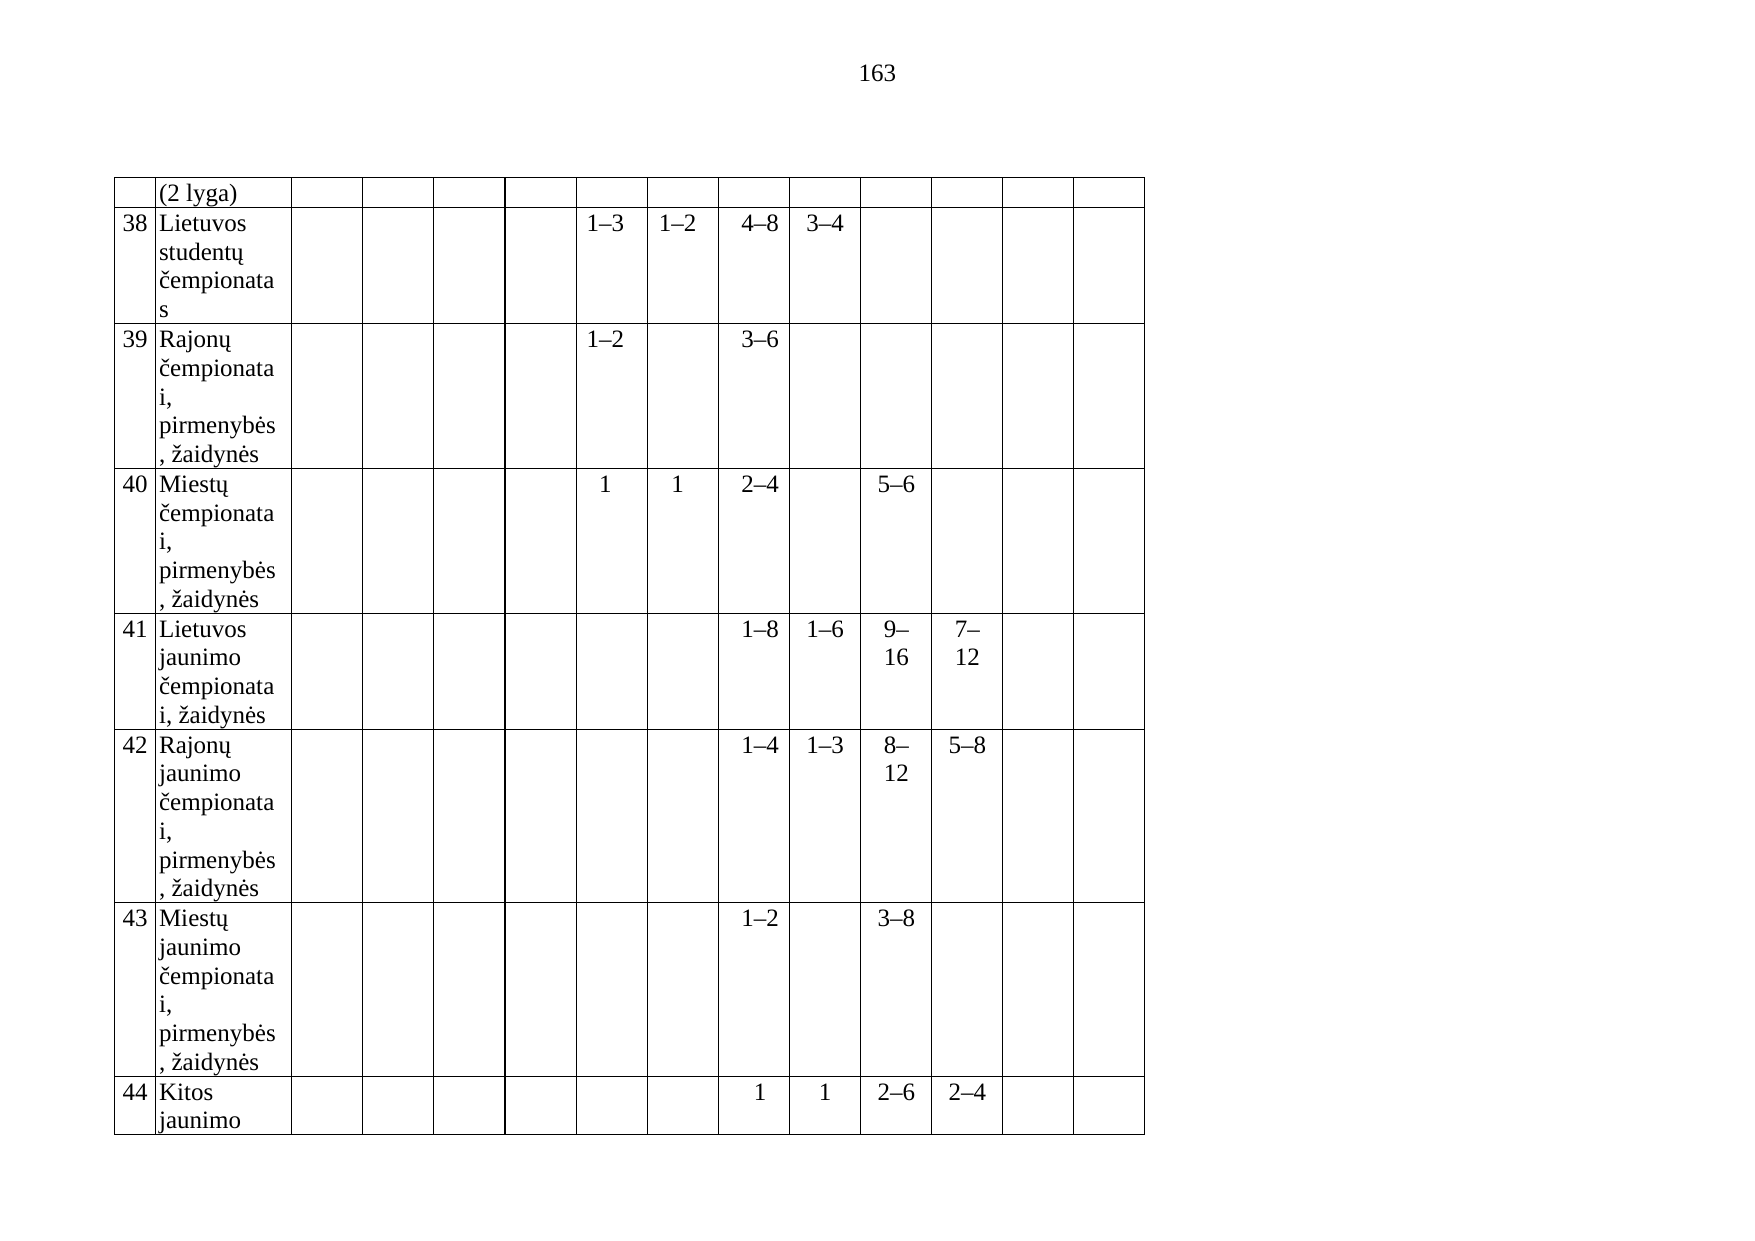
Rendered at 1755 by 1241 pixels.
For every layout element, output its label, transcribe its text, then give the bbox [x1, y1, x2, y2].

table_cell [506, 208, 576, 323]
table_cell [719, 178, 789, 207]
table_cell [932, 903, 1002, 1076]
table_cell [363, 208, 433, 323]
table_cell [577, 614, 647, 729]
table_cell [1003, 324, 1073, 468]
table_cell [292, 324, 362, 468]
table_cell 1 [790, 1077, 860, 1134]
table_cell 42 [115, 730, 155, 902]
table_cell [861, 178, 931, 207]
table_cell Kitos jaunimo [156, 1077, 291, 1134]
table_cell [363, 469, 433, 613]
table_cell [115, 178, 155, 207]
table_cell 5–6 [861, 469, 931, 613]
table_cell [790, 324, 860, 468]
table_cell 2–4 [932, 1077, 1002, 1134]
table_cell 9–16 [861, 614, 931, 729]
table_cell 40 [115, 469, 155, 613]
table_cell 8–12 [861, 730, 931, 902]
table_cell 1–6 [790, 614, 860, 729]
table_cell 4–8 [719, 208, 789, 323]
table_cell [1074, 903, 1144, 1076]
table_cell 3–8 [861, 903, 931, 1076]
table_cell [932, 178, 1002, 207]
table_cell [648, 614, 718, 729]
table_cell [1003, 178, 1073, 207]
table_cell 1–2 [577, 324, 647, 468]
table_cell 1 [648, 469, 718, 613]
table_cell [861, 208, 931, 323]
table_cell [577, 730, 647, 902]
table_cell [1074, 208, 1144, 323]
table_cell Lietuvos studentų čempionatas [156, 208, 291, 323]
table_cell Rajonų čempionatai, pirmenybės, žaidynės [156, 324, 291, 468]
table_cell [1003, 208, 1073, 323]
table_cell [932, 324, 1002, 468]
table_cell [363, 178, 433, 207]
table_cell [292, 469, 362, 613]
table_cell [932, 208, 1002, 323]
table_cell [1074, 178, 1144, 207]
table_cell [1003, 903, 1073, 1076]
table_cell 5–8 [932, 730, 1002, 902]
table_cell [1074, 730, 1144, 902]
table_cell [292, 208, 362, 323]
table_cell [292, 178, 362, 207]
table_cell [577, 1077, 647, 1134]
table_cell [648, 730, 718, 902]
table_cell [648, 178, 718, 207]
table_cell 2–6 [861, 1077, 931, 1134]
table_cell [577, 178, 647, 207]
table_cell [790, 178, 860, 207]
table_cell 3–4 [790, 208, 860, 323]
table_cell Miestų jaunimo čempionatai, pirmenybės, žaidynės [156, 903, 291, 1076]
table_cell [506, 903, 576, 1076]
table_cell 39 [115, 324, 155, 468]
table_cell 1–8 [719, 614, 789, 729]
table_cell [1074, 614, 1144, 729]
table_cell [363, 730, 433, 902]
table_cell [506, 178, 576, 207]
table_cell [363, 614, 433, 729]
table_cell [648, 903, 718, 1076]
table_cell [1003, 1077, 1073, 1134]
table_cell Rajonų jaunimo čempionatai, pirmenybės, žaidynės [156, 730, 291, 902]
table_cell [861, 324, 931, 468]
table_cell 1–3 [577, 208, 647, 323]
table_cell 38 [115, 208, 155, 323]
table_cell 1 [719, 1077, 789, 1134]
table_cell [1003, 469, 1073, 613]
table_cell [1003, 730, 1073, 902]
table_cell 3–6 [719, 324, 789, 468]
table_cell [506, 730, 576, 902]
table_cell [506, 324, 576, 468]
table_cell [363, 324, 433, 468]
table_cell [434, 903, 504, 1076]
table_cell [434, 730, 504, 902]
table_cell 2–4 [719, 469, 789, 613]
table_cell [434, 614, 504, 729]
table_cell [292, 614, 362, 729]
table_cell [434, 469, 504, 613]
table_cell 1 [577, 469, 647, 613]
table_cell [434, 324, 504, 468]
table_cell 1–2 [719, 903, 789, 1076]
table_cell (2 lyga) [156, 178, 291, 207]
table_cell [434, 208, 504, 323]
table_cell [1074, 1077, 1144, 1134]
table_cell 7–12 [932, 614, 1002, 729]
table_cell [434, 1077, 504, 1134]
table_cell [1074, 324, 1144, 468]
table_cell [1074, 469, 1144, 613]
table_cell [363, 903, 433, 1076]
table_cell [1003, 614, 1073, 729]
table_cell 1–2 [648, 208, 718, 323]
table_cell [292, 730, 362, 902]
table_cell [292, 1077, 362, 1134]
table_cell [790, 469, 860, 613]
table_cell 43 [115, 903, 155, 1076]
table_cell 1–4 [719, 730, 789, 902]
table_cell [292, 903, 362, 1076]
table_cell [648, 1077, 718, 1134]
table_cell [363, 1077, 433, 1134]
table_cell 1–3 [790, 730, 860, 902]
table_cell [506, 469, 576, 613]
table_cell [577, 903, 647, 1076]
table_cell Lietuvos jaunimo čempionatai, žaidynės [156, 614, 291, 729]
table_cell Miestų čempionatai, pirmenybės, žaidynės [156, 469, 291, 613]
table_cell [434, 178, 504, 207]
table_cell [506, 614, 576, 729]
table_cell [932, 469, 1002, 613]
table_cell 44 [115, 1077, 155, 1134]
table_cell 41 [115, 614, 155, 729]
table_cell [790, 903, 860, 1076]
table_cell [648, 324, 718, 468]
table_cell [506, 1077, 576, 1134]
